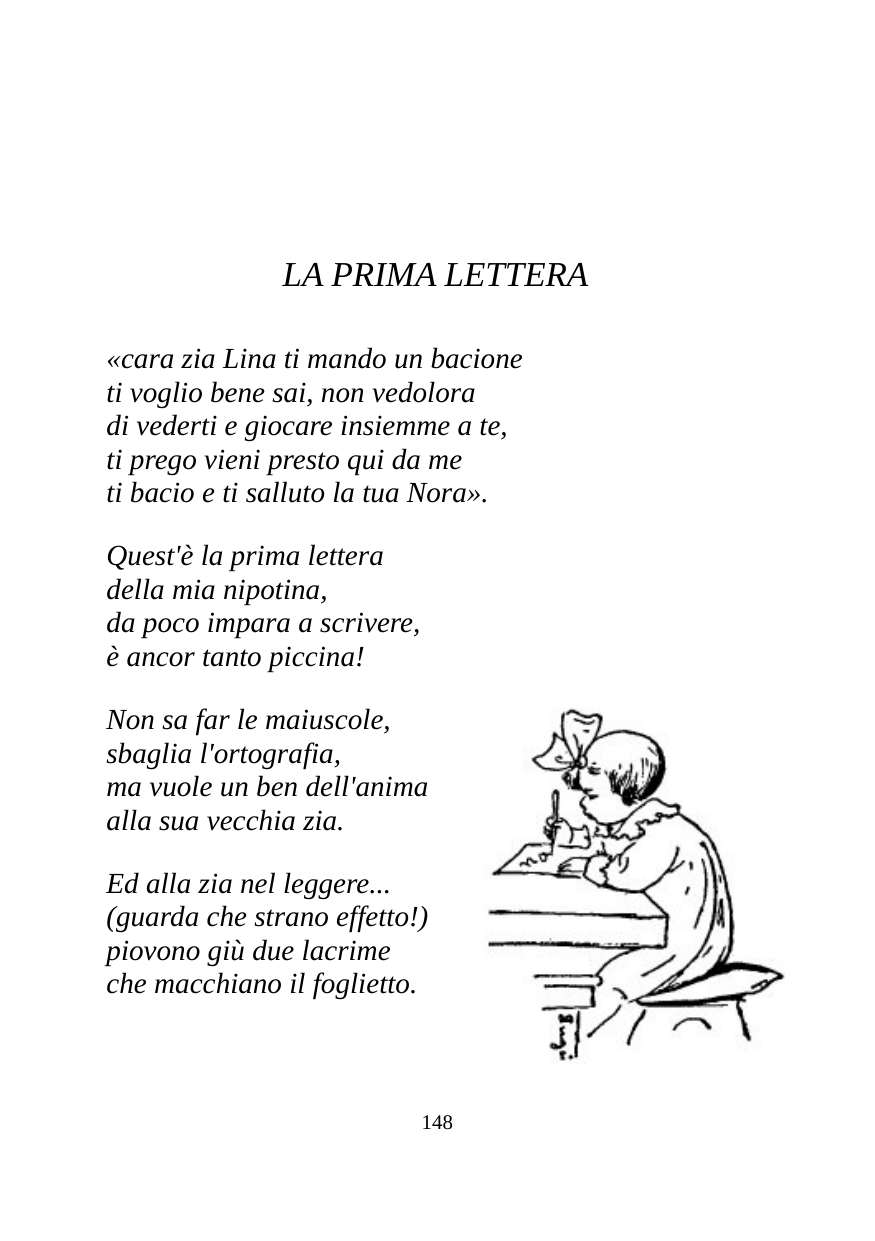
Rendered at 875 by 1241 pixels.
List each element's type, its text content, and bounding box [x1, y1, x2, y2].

subtitle LA PRIMA LETTERA [106, 254, 768, 294]
text Ed alla zia nel leggere... (guarda che strano effetto!) piovono giù due lacrime che macchiano il foglietto. [106, 866, 484, 1000]
text Quest'è la prima lettera della mia nipotina, da poco impara a scrivere, è ancor tanto piccina! [106, 538, 768, 673]
text «cara zia Lina ti mando un bacione ti voglio bene sai, non vedolora di vederti e giocare insiemme a te, ti prego vieni presto qui da me ti bacio e ti salluto la tua Nora». [106, 341, 768, 509]
text Non sa far le maiuscole, sbaglia l'ortografia, ma vuole un ben dell'anima alla sua vecchia zia. [106, 702, 768, 836]
picture [484, 707, 786, 1064]
